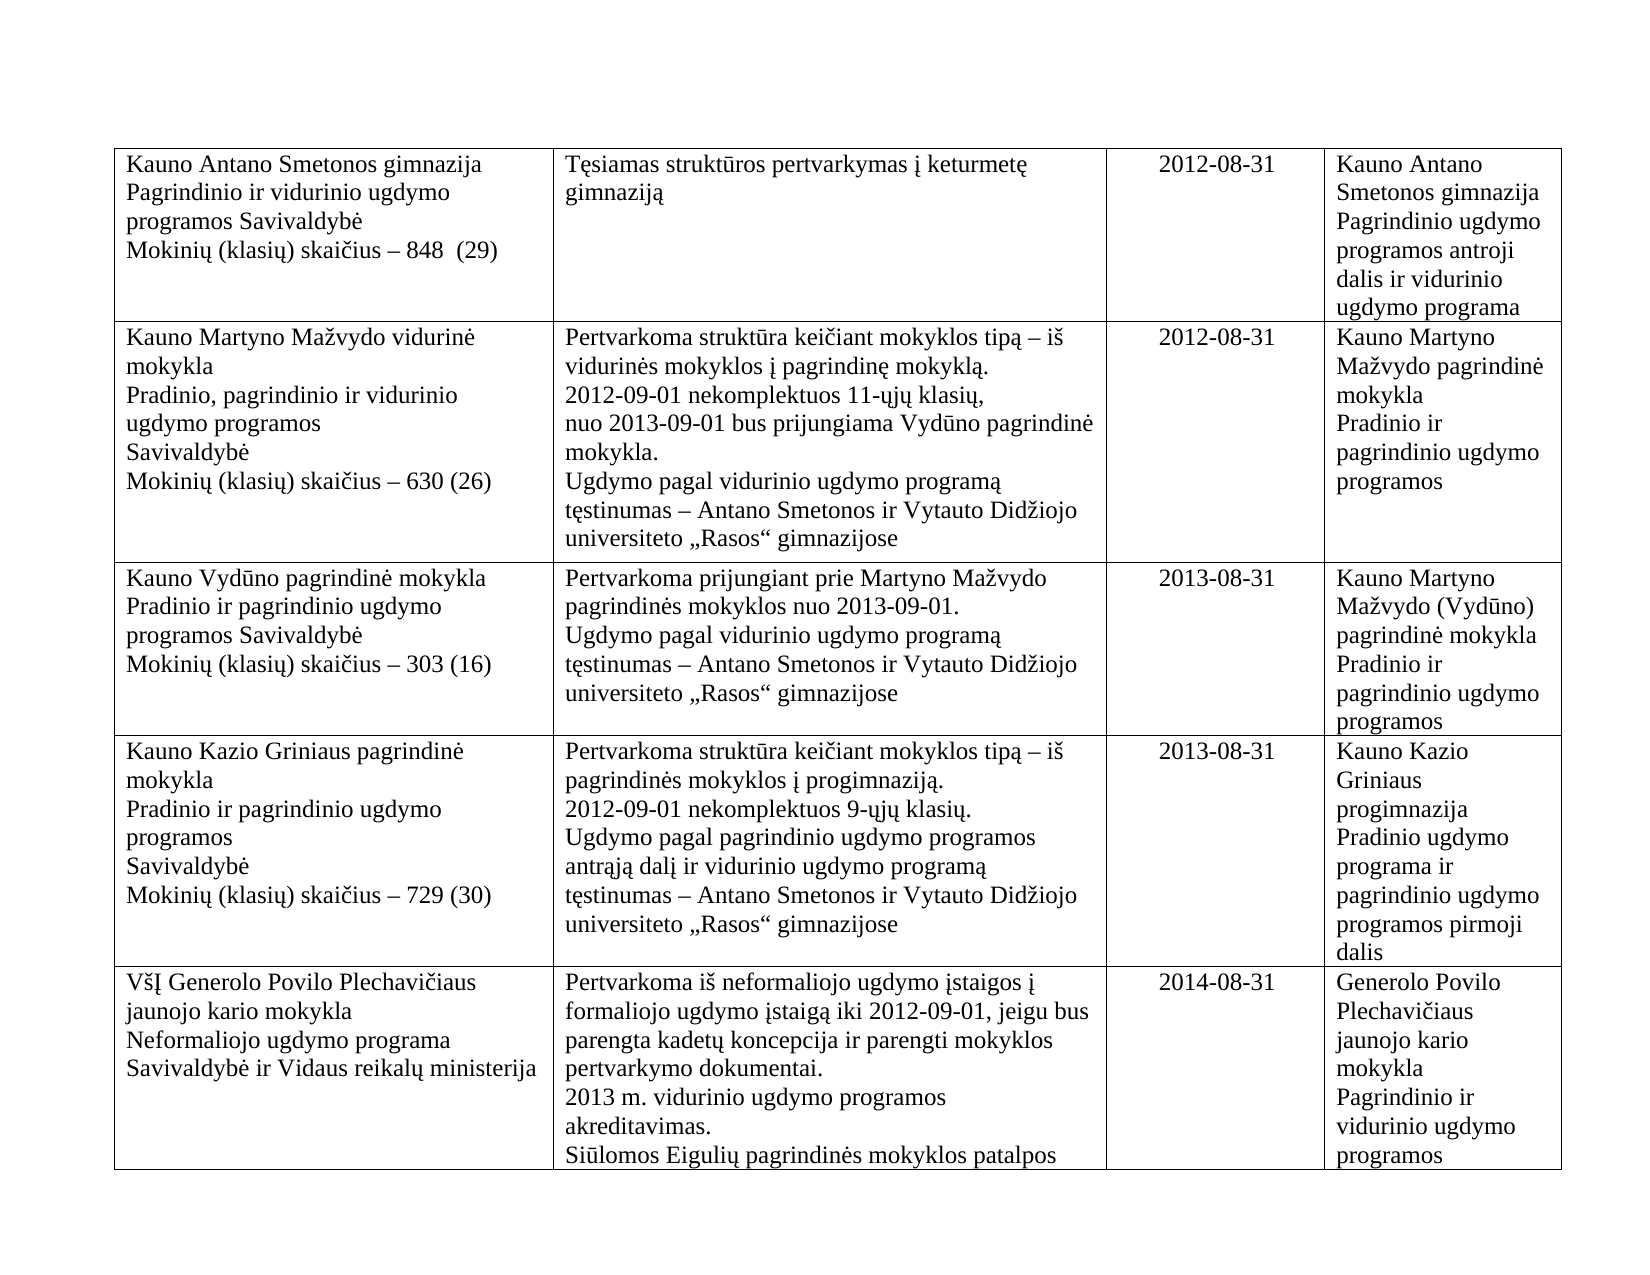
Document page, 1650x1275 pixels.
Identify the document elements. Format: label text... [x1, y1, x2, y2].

table_cell VšĮ Generolo Povilo Plechavičiaus jaunojo kario mokykla Neformaliojo ugdymo programa Savivaldybė ir Vidaus reikalų ministerija [115, 967, 553, 1168]
table_cell Tęsiamas struktūros pertvarkymas į keturmetę gimnaziją [554, 149, 1106, 321]
table_cell Pertvarkoma prijungiant prie Martyno Mažvydo pagrindinės mokyklos nuo 2013-09-01. Ugdymo pagal vidurinio ugdymo programą tęstinumas – Antano Smetonos ir Vytauto Didžiojo universiteto „Rasos“ gimnazijose [554, 563, 1106, 735]
table_cell 2013-08-31 [1107, 563, 1324, 735]
table_cell Kauno Antano Smetonos gimnazija Pagrindinio ugdymo programos antroji dalis ir vidurinio ugdymo programa [1325, 149, 1561, 321]
table_cell Pertvarkoma iš neformaliojo ugdymo įstaigos į formaliojo ugdymo įstaigą iki 2012-09-01, jeigu bus parengta kadetų koncepcija ir parengti mokyklos pertvarkymo dokumentai. 2013 m. vidurinio ugdymo programos akreditavimas. Siūlomos Eigulių pagrindinės mokyklos patalpos [554, 967, 1106, 1168]
table_cell 2012-08-31 [1107, 149, 1324, 321]
table_cell Pertvarkoma struktūra keičiant mokyklos tipą – iš pagrindinės mokyklos į progimnaziją. 2012-09-01 nekomplektuos 9-ųjų klasių. Ugdymo pagal pagrindinio ugdymo programos antrąją dalį ir vidurinio ugdymo programą tęstinumas – Antano Smetonos ir Vytauto Didžiojo universiteto „Rasos“ gimnazijose [554, 736, 1106, 966]
table_cell Kauno Vydūno pagrindinė mokykla Pradinio ir pagrindinio ugdymo programos Savivaldybė Mokinių (klasių) skaičius – 303 (16) [115, 563, 553, 735]
table_cell Kauno Kazio Griniaus pagrindinė mokykla Pradinio ir pagrindinio ugdymo programos Savivaldybė Mokinių (klasių) skaičius – 729 (30) [115, 736, 553, 966]
table_cell Kauno Martyno Mažvydo (Vydūno) pagrindinė mokykla Pradinio ir pagrindinio ugdymo programos [1325, 563, 1561, 735]
table_cell Kauno Martyno Mažvydo pagrindinė mokykla Pradinio ir pagrindinio ugdymo programos [1325, 322, 1561, 562]
table_cell Pertvarkoma struktūra keičiant mokyklos tipą – iš vidurinės mokyklos į pagrindinę mokyklą. 2012-09-01 nekomplektuos 11-ųjų klasių, nuo 2013-09-01 bus prijungiama Vydūno pagrindinė mokykla. Ugdymo pagal vidurinio ugdymo programą tęstinumas – Antano Smetonos ir Vytauto Didžiojo universiteto „Rasos“ gimnazijose [554, 322, 1106, 562]
table_cell Kauno Antano Smetonos gimnazija Pagrindinio ir vidurinio ugdymo programos Savivaldybė Mokinių (klasių) skaičius – 848 (29) [115, 149, 553, 321]
table_cell 2013-08-31 [1107, 736, 1324, 966]
table_cell Generolo Povilo Plechavičiaus jaunojo kario mokykla Pagrindinio ir vidurinio ugdymo programos [1325, 967, 1561, 1168]
table_cell 2012-08-31 [1107, 322, 1324, 562]
table_cell Kauno Martyno Mažvydo vidurinė mokykla Pradinio, pagrindinio ir vidurinio ugdymo programos Savivaldybė Mokinių (klasių) skaičius – 630 (26) [115, 322, 553, 562]
table_cell 2014-08-31 [1107, 967, 1324, 1168]
table_cell Kauno Kazio Griniaus progimnazija Pradinio ugdymo programa ir pagrindinio ugdymo programos pirmoji dalis [1325, 736, 1561, 966]
